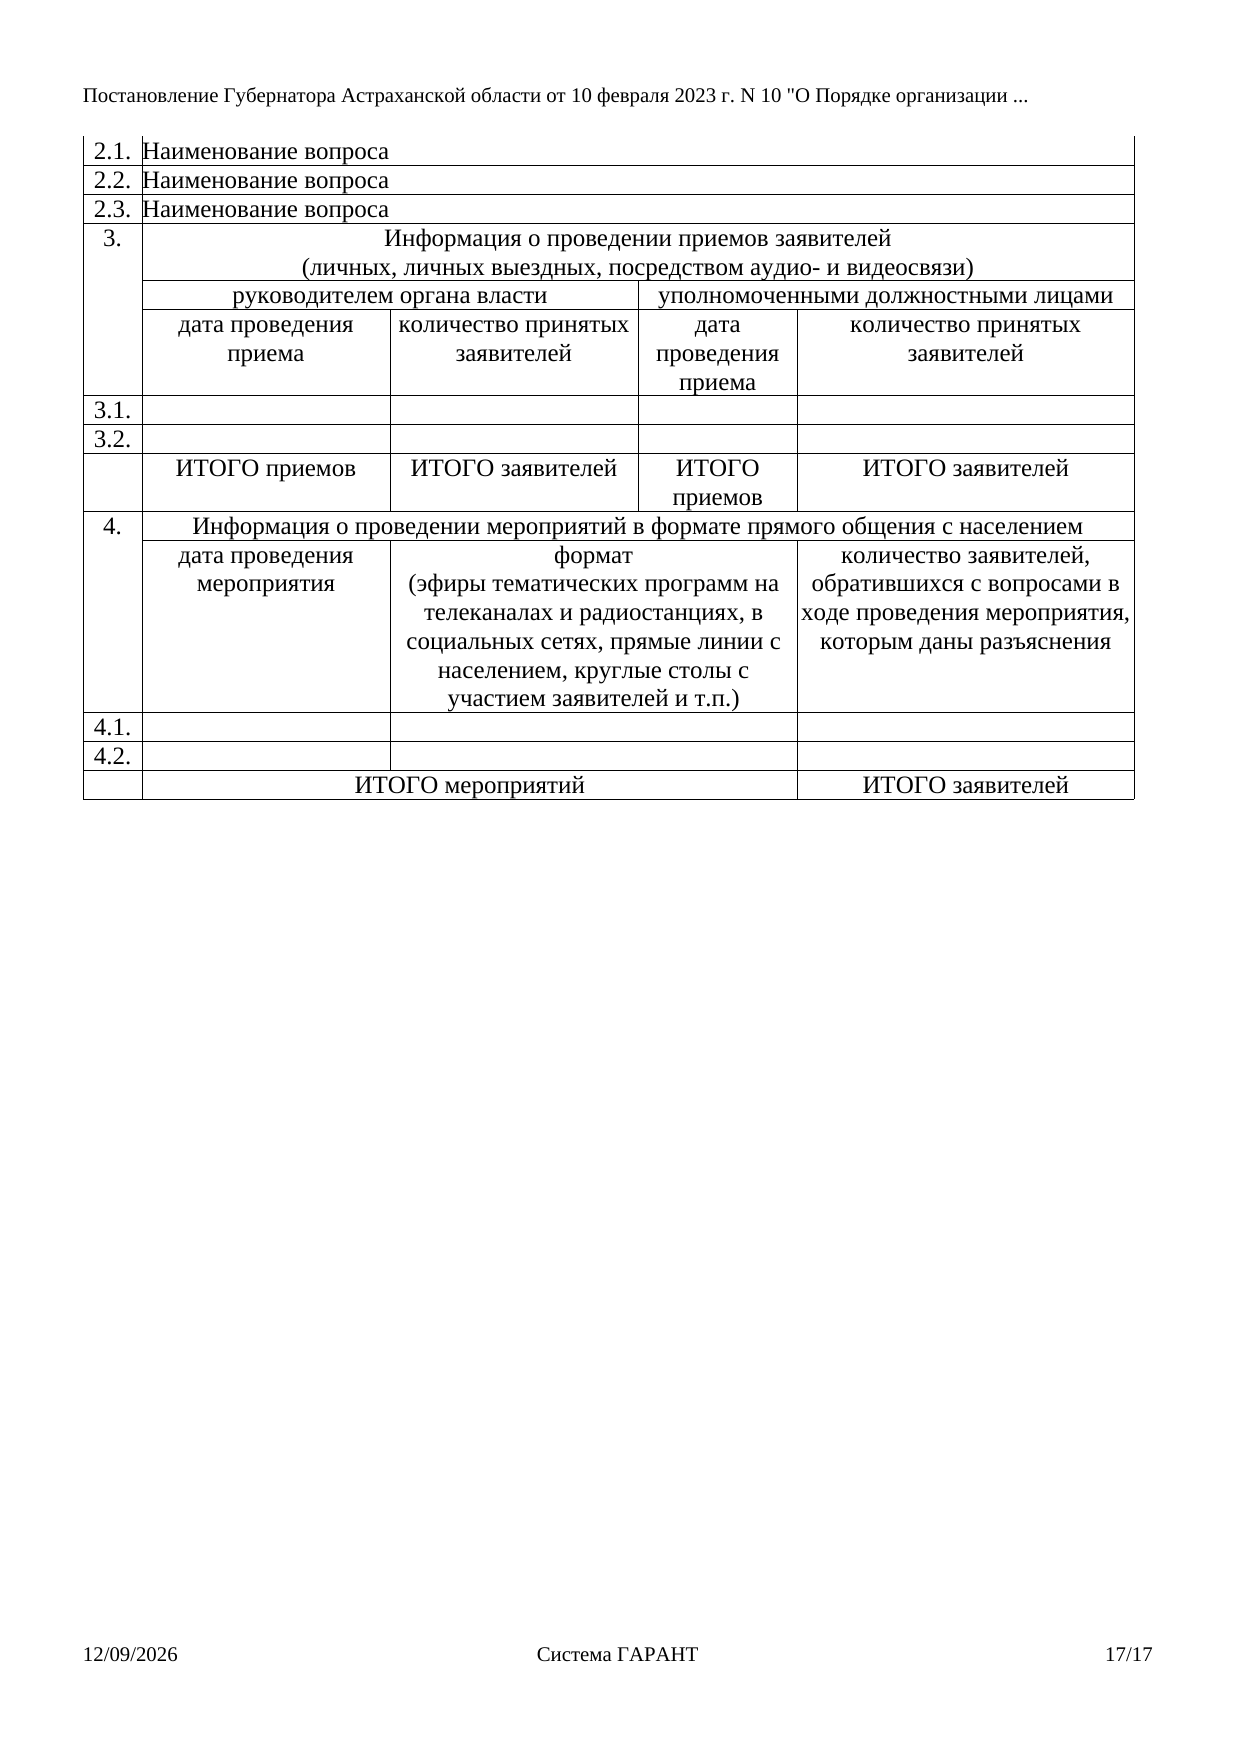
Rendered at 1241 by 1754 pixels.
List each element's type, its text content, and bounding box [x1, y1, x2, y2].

table_cell 4. [84, 512, 142, 712]
table_cell руководителем органа власти [143, 281, 638, 309]
table_cell 3.2. [84, 425, 142, 453]
table_cell ИТОГО заявителей [798, 771, 1134, 799]
table_cell 4.2. [84, 742, 142, 770]
table_cell [84, 771, 142, 799]
table_cell Наименование вопроса [143, 166, 1134, 194]
table_cell количество принятых заявителей [391, 310, 638, 395]
table_cell ИТОГО заявителей [798, 454, 1134, 511]
table_cell [143, 396, 390, 424]
table_cell формат (эфиры тематических программ на телеканалах и радиостанциях, в социальных сетях, прямые линии с населением, круглые столы с участием заявителей и т.п.) [391, 541, 797, 712]
table_cell ИТОГО заявителей [391, 454, 638, 511]
table_cell 3.1. [84, 396, 142, 424]
table_cell [84, 454, 142, 511]
table_cell 4.1. [84, 713, 142, 741]
table_cell Информация о проведении мероприятий в формате прямого общения с населением [143, 512, 1134, 540]
table_cell Наименование вопроса [143, 136, 1134, 165]
table_cell количество принятых заявителей [798, 310, 1134, 395]
table_cell [639, 425, 797, 453]
table_cell [143, 713, 390, 741]
table_cell [798, 425, 1134, 453]
table_cell 3. [84, 224, 142, 395]
table_cell количество заявителей, обратившихся с вопросами в ходе проведения мероприятия, которым даны разъяснения [798, 541, 1134, 712]
table_cell [391, 742, 797, 770]
table_cell дата проведения приема [639, 310, 797, 395]
table_cell [391, 425, 638, 453]
table_cell [143, 425, 390, 453]
table_cell Информация о проведении приемов заявителей (личных, личных выездных, посредством аудио- и видеосвязи) [143, 224, 1134, 280]
table_cell уполномоченными должностными лицами [639, 281, 1134, 309]
table_cell Наименование вопроса [143, 195, 1134, 223]
table_cell 2.2. [84, 166, 142, 194]
table_cell дата проведения мероприятия [143, 541, 390, 712]
table_cell 2.3. [84, 195, 142, 223]
table_cell [798, 713, 1134, 741]
table_cell ИТОГО приемов [143, 454, 390, 511]
table_cell [143, 742, 390, 770]
table_cell [798, 396, 1134, 424]
table_cell ИТОГО мероприятий [143, 771, 797, 799]
table_cell [639, 396, 797, 424]
table_cell ИТОГО приемов [639, 454, 797, 511]
table_cell [391, 713, 797, 741]
table_cell [798, 742, 1134, 770]
table_cell дата проведения приема [143, 310, 390, 395]
table_cell 2.1. [84, 136, 142, 165]
table_cell [391, 396, 638, 424]
